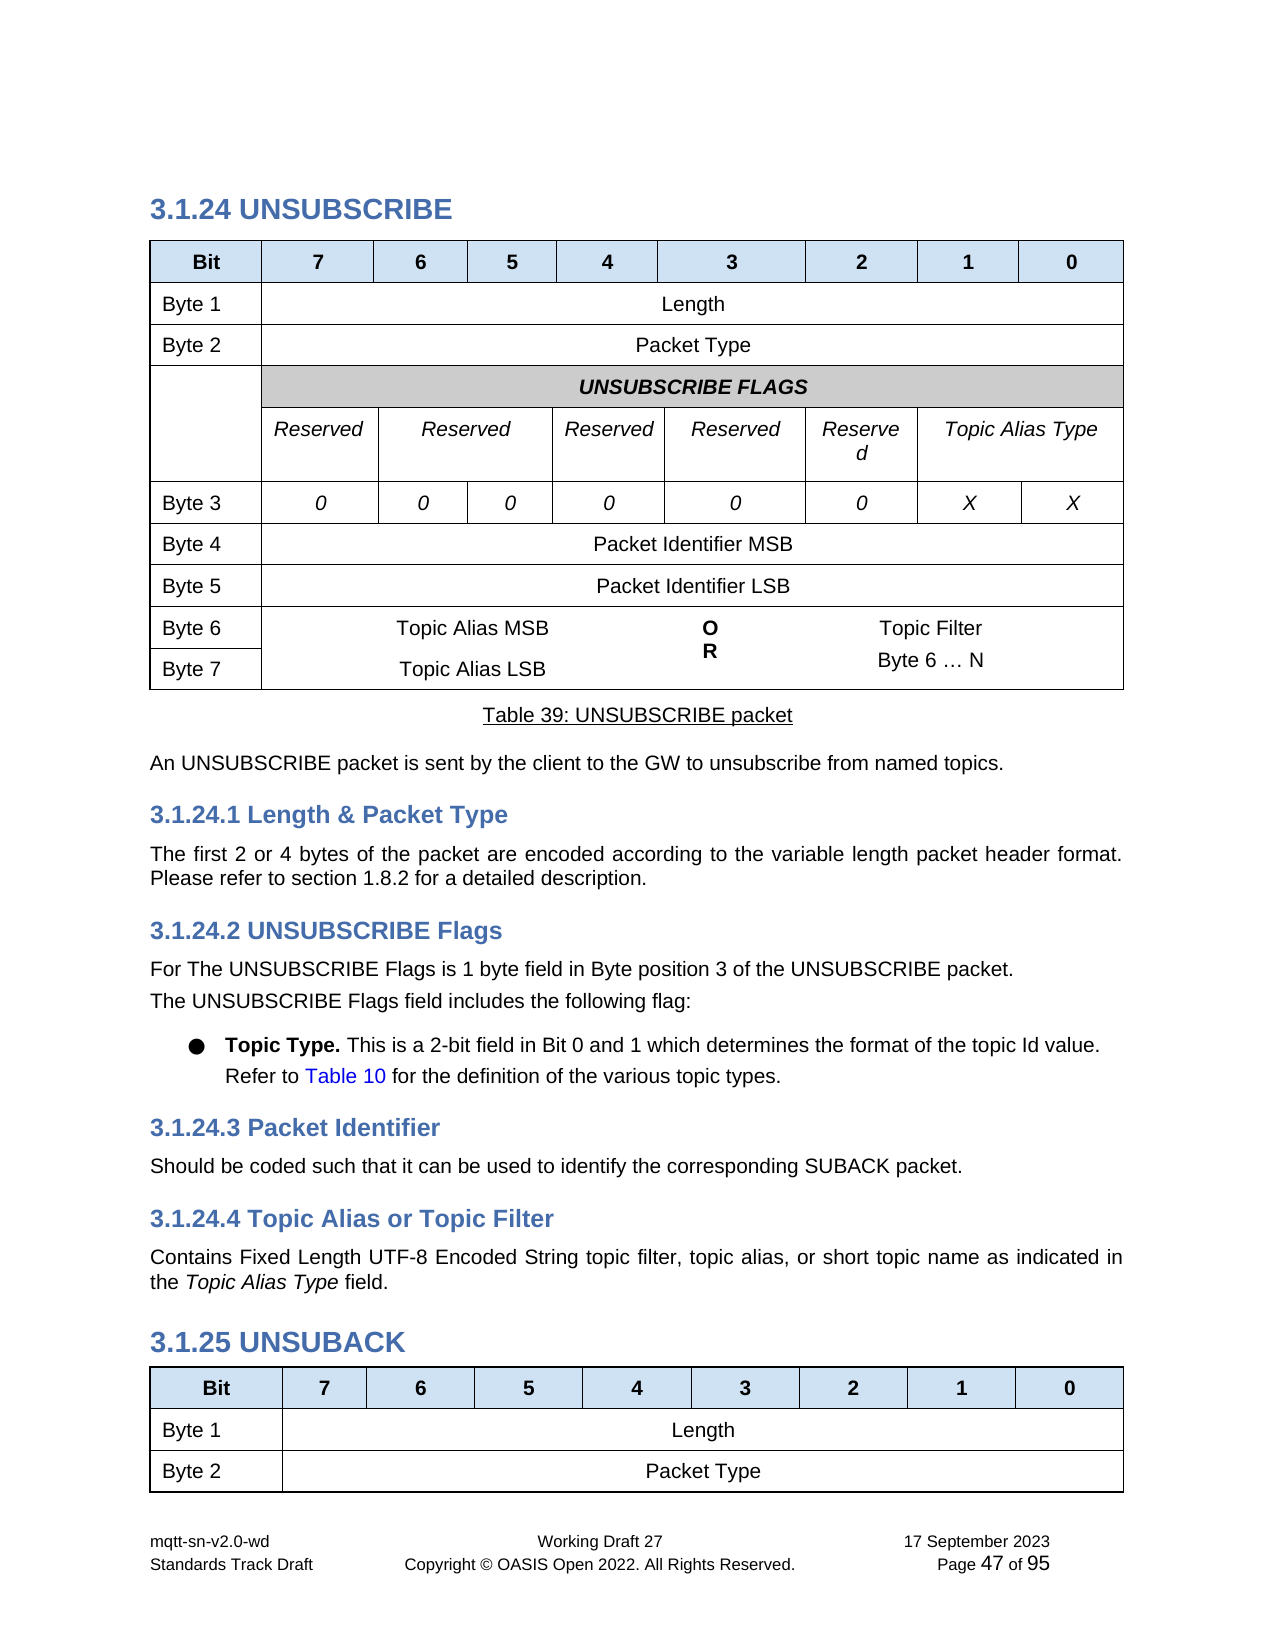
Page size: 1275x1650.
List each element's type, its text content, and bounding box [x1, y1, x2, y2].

list Topic Type. This is a 2-bit field in Bit 0 and 1 which determines the format of the topic Id value. Refer to Table 10 for the definition of the various topic types. [187, 1021, 1124, 1088]
text The UNSUBSCRIBE Flags field includes the following flag: [150, 989, 1124, 1013]
table_header Bit [151, 241, 261, 282]
table_header 1 [918, 241, 1018, 282]
text Contains Fixed Length UTF-8 Encoded String topic filter, topic alias, or short topic name as indicated in the Topic Alias Type field. [150, 1245, 1124, 1294]
table_cell OR [683, 607, 737, 689]
table_cell Packet Type [283, 1451, 1123, 1491]
table_header 5 [475, 1368, 582, 1408]
table_header 3 [658, 241, 805, 282]
table_cell Byte 6 [151, 607, 261, 648]
table_header 7 [283, 1368, 366, 1408]
table_cell [151, 366, 261, 481]
table_header Bit [151, 1368, 282, 1408]
table_header 0 [1019, 241, 1123, 282]
table_cell Reserved [665, 408, 805, 481]
text Should be coded such that it can be used to identify the corresponding SUBACK packet. [150, 1154, 1124, 1178]
text An UNSUBSCRIBE packet is sent by the client to the GW to unsubscribe from named topics. [149, 751, 1022, 775]
table_header 2 [806, 241, 917, 282]
subtitle 3.1.24 UNSUBSCRIBE [150, 192, 1125, 225]
table_cell 0 [379, 482, 467, 523]
table_header 1 [908, 1368, 1015, 1408]
table_cell X [918, 482, 1021, 523]
text The first 2 or 4 bytes of the packet are encoded according to the variable length packet header format. Please refer to section 1.8.2 for a detailed description. [150, 841, 1124, 890]
table_cell UNSUBSCRIBE FLAGS [262, 366, 1123, 407]
table_cell Byte 3 [151, 482, 261, 523]
table_header 4 [557, 241, 657, 282]
table_cell 0 [806, 482, 917, 523]
table_cell Byte 4 [151, 524, 261, 564]
table_cell Packet Identifier MSB [262, 524, 1123, 564]
table_cell X [1022, 482, 1123, 523]
table_cell Topic Alias LSB [262, 648, 683, 689]
table_cell Length [283, 1409, 1123, 1450]
table_cell 0 [665, 482, 805, 523]
table_header 6 [374, 241, 467, 282]
table_cell 0 [468, 482, 552, 523]
table_cell Byte 5 [151, 565, 261, 606]
table_cell 0 [262, 482, 378, 523]
table_cell Topic Alias Type [918, 408, 1123, 481]
table_cell Reserved [553, 408, 664, 481]
subtitle 3.1.24.1 Length & Packet Type [150, 800, 1125, 829]
text For The UNSUBSCRIBE Flags is 1 byte field in Byte position 3 of the UNSUBSCRIBE packet. [150, 957, 1124, 981]
table_header 6 [367, 1368, 474, 1408]
table_header 7 [262, 241, 373, 282]
table_cell Topic Alias MSB [262, 607, 683, 648]
subtitle 3.1.24.3 Packet Identifier [150, 1113, 1125, 1142]
table_cell Length [262, 283, 1123, 324]
table_header 2 [800, 1368, 907, 1408]
table_cell Packet Type [262, 325, 1123, 365]
table_cell Byte 2 [151, 1451, 282, 1491]
table_header 4 [583, 1368, 691, 1408]
table_header 3 [692, 1368, 799, 1408]
table_cell Byte 2 [151, 325, 261, 365]
table_header 5 [468, 241, 556, 282]
table_cell Reserved [806, 408, 917, 481]
table_cell Topic Filter Byte 6 … N [737, 607, 1123, 689]
table_cell Packet Identifier LSB [262, 565, 1123, 606]
table_cell Reserved [262, 408, 378, 481]
table_cell Byte 1 [151, 283, 261, 324]
table_header 0 [1016, 1368, 1123, 1408]
text Table 39: UNSUBSCRIBE packet [150, 703, 1125, 727]
table_cell 0 [553, 482, 664, 523]
table_cell Byte 7 [151, 649, 261, 689]
subtitle 3.1.24.4 Topic Alias or Topic Filter [150, 1204, 1124, 1233]
subtitle 3.1.24.2 UNSUBSCRIBE Flags [150, 916, 1124, 944]
table_cell Reserved [379, 408, 552, 481]
table_cell Byte 1 [151, 1409, 282, 1450]
subtitle 3.1.25 UNSUBACK [150, 1325, 1124, 1359]
